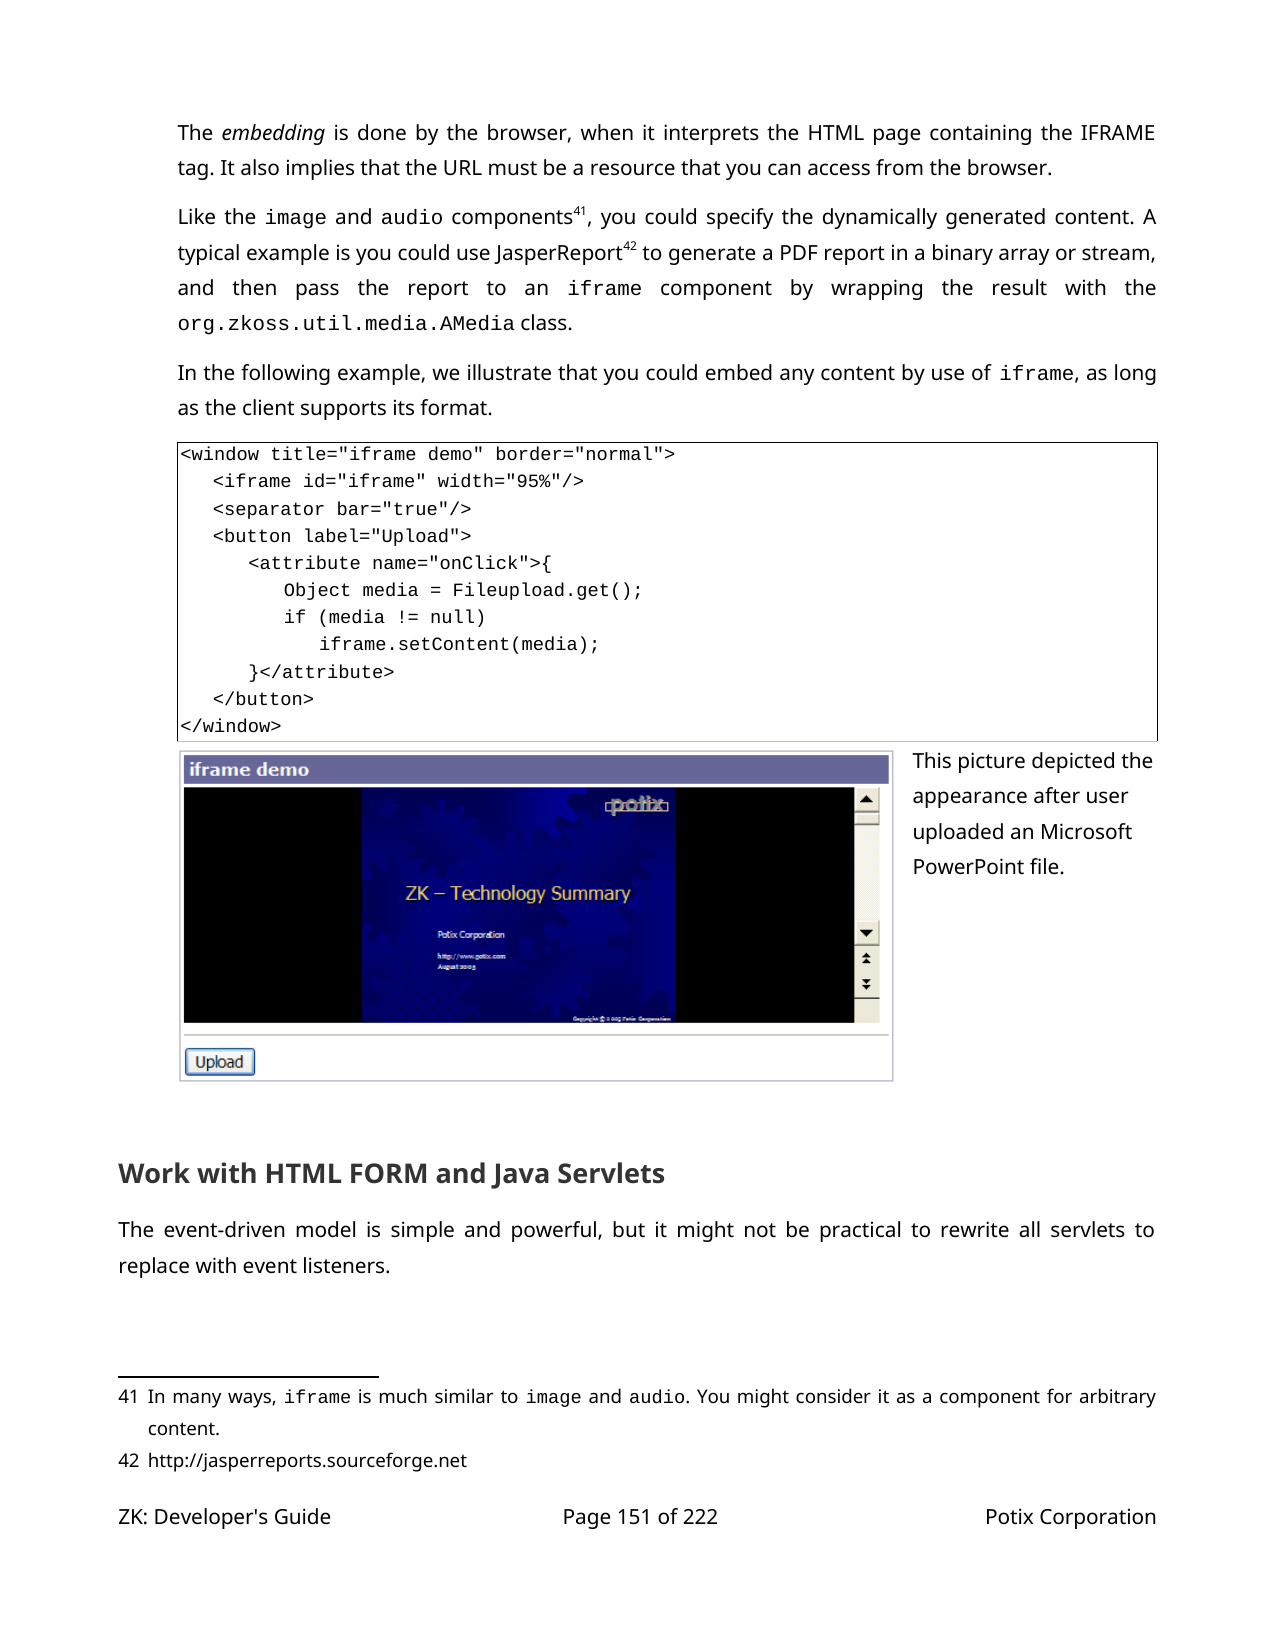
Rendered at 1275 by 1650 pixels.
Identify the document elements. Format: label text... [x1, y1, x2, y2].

text </window> [178, 714, 1157, 741]
text if (media != null) [178, 605, 1157, 629]
text Like the image and audio components, you could specify the dynamically generated content. A typical example is you could use JasperReport to generate a PDF report in a binary array or stream, and then pass the report to an iframe component by wrapping the result with the org.zkoss.util.media.AMedia class. [177, 202, 1157, 337]
text </button> [178, 687, 1157, 711]
text <button label="Upload"> [178, 523, 1157, 548]
text <attribute name="onClick">{ [178, 551, 1157, 575]
text <window title="iframe demo" border="normal"> [178, 443, 1157, 466]
table_header [898, 746, 912, 1084]
text Object media = Fileupload.get(); [178, 578, 1157, 602]
text iframe.setContent(media); [178, 632, 1157, 657]
text In the following example, we illustrate that you could embed any content by use of iframe, as long as the client supports its format. [177, 358, 1157, 421]
subtitle Work with HTML FORM and Java Servlets [118, 1155, 1157, 1192]
table_header This picture depicted the appearance after user uploaded an Microsoft PowerPoint file. [912, 746, 1156, 1084]
text The event-driven model is simple and powerful, but it might not be practical to rewrite all servlets to replace with event listeners. [118, 1216, 1157, 1279]
text The embedding is done by the browser, when it interprets the HTML page containing the IFRAME tag. It also implies that the URL must be a resource that you can access from the browser. [177, 118, 1157, 182]
picture [177, 746, 898, 1085]
text <separator bar="true"/> [178, 496, 1157, 521]
text <iframe id="iframe" width="95%"/> [178, 469, 1157, 493]
text In many ways, iframe is much similar to image and audio. You might consider it as a component for arbitrary content. [118, 1383, 1157, 1441]
text http://jasperreports.sourceforge.net [118, 1447, 1157, 1473]
text }</attribute> [178, 659, 1157, 684]
